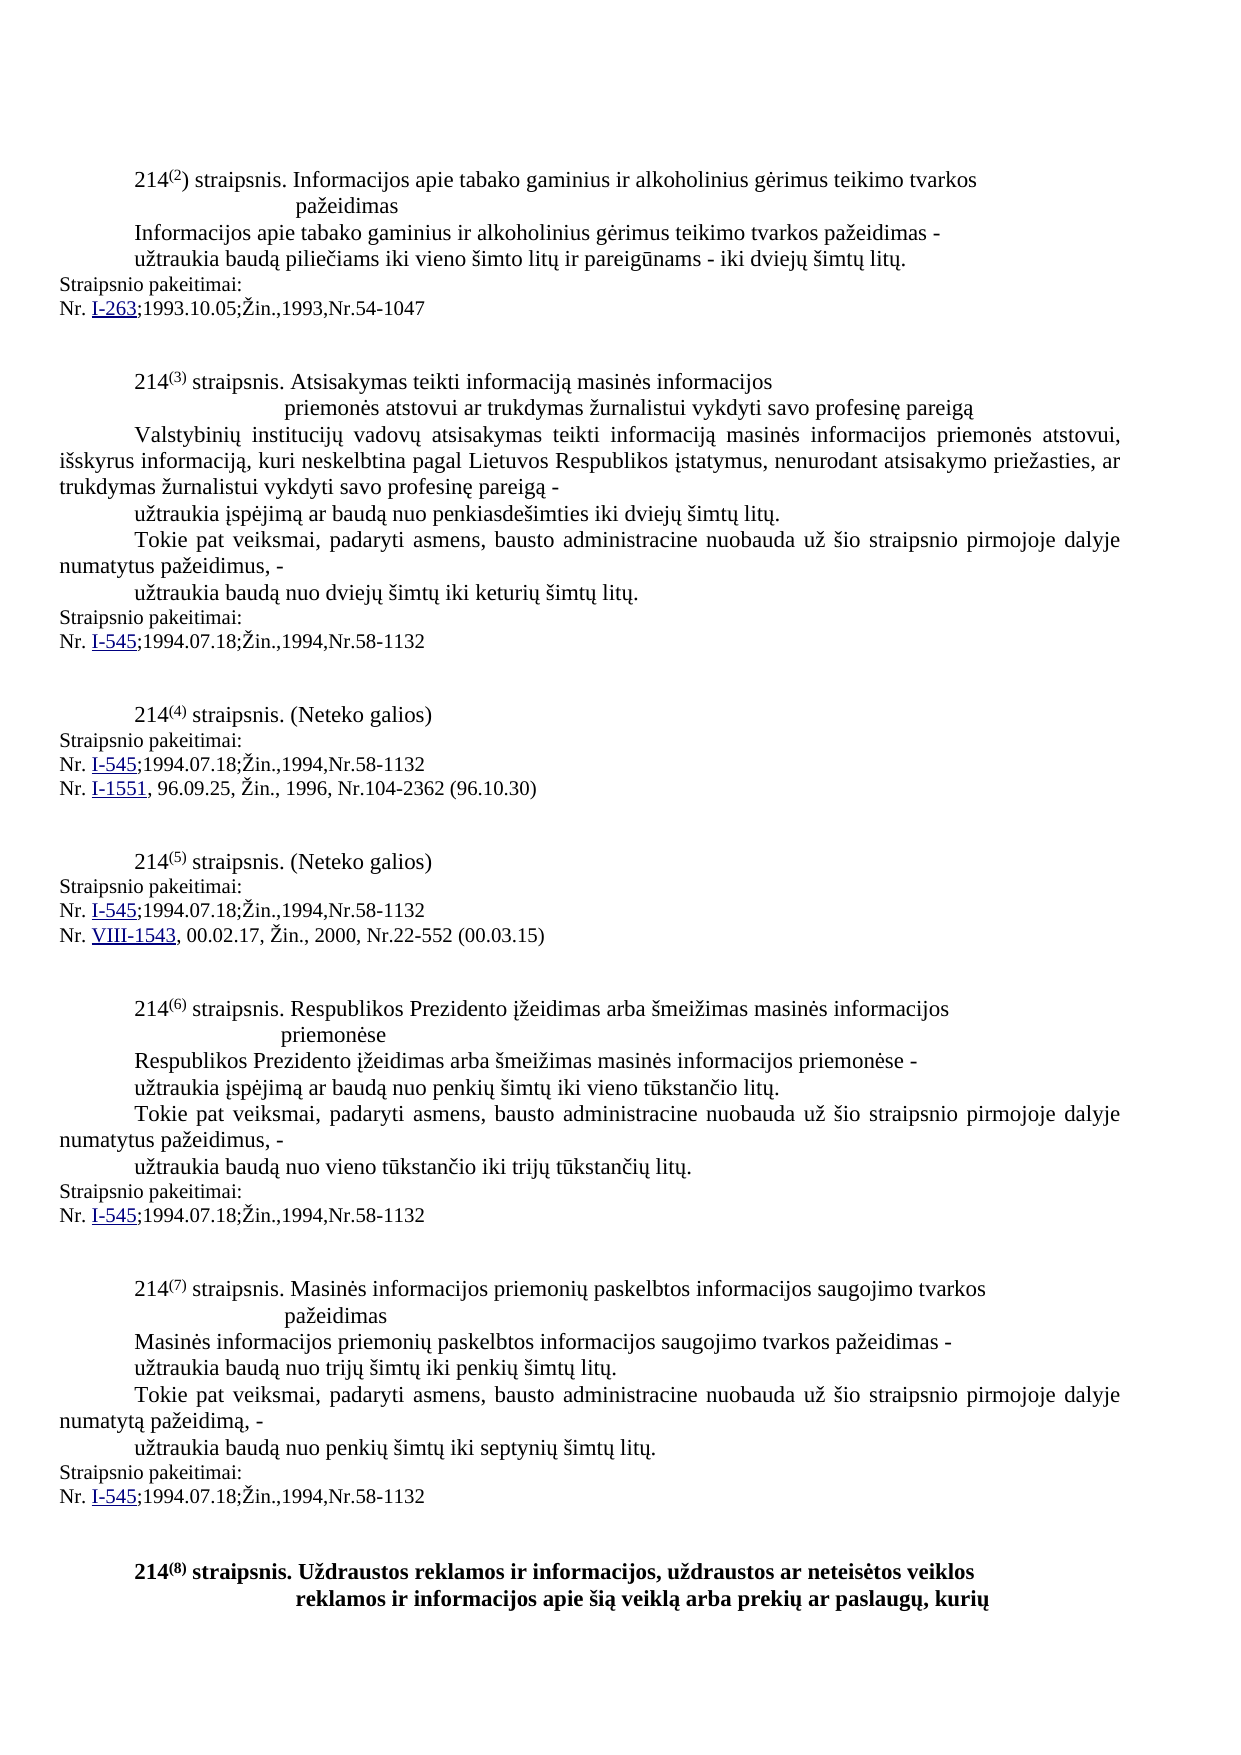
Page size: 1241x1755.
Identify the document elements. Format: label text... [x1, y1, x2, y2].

text pažeidimas [59, 193, 1122, 219]
text 214(6) straipsnis. Respublikos Prezidento įžeidimas arba šmeižimas masinės informacijos [59, 995, 1122, 1021]
text Nr. I-263;1993.10.05;Žin.,1993,Nr.54-1047 [59, 296, 1122, 320]
text Nr. VIII-1543, 00.02.17, Žin., 2000, Nr.22-552 (00.03.15) [59, 922, 1122, 947]
text Straipsnio pakeitimai: [59, 874, 1122, 898]
text 214(5) straipsnis. (Neteko galios) [59, 848, 1122, 874]
text Nr. I-545;1994.07.18;Žin.,1994,Nr.58-1132 [59, 752, 1122, 776]
text Tokie pat veiksmai, padaryti asmens, bausto administracine nuobauda už šio straipsnio pirmojoje dalyje numatytus pažeidimus, - [59, 1100, 1122, 1153]
text užtraukia baudą nuo vieno tūkstančio iki trijų tūkstančių litų. [59, 1153, 1122, 1179]
text priemonėse [59, 1021, 1122, 1047]
text Straipsnio pakeitimai: [59, 1460, 1122, 1484]
text 214(8) straipsnis. Uždraustos reklamos ir informacijos, uždraustos ar neteisėtos veiklos [134, 1558, 1122, 1585]
text 214(2) straipsnis. Informacijos apie tabako gaminius ir alkoholinius gėrimus teikimo tvarkos [59, 166, 1122, 193]
text užtraukia baudą nuo dviejų šimtų iki keturių šimtų litų. [59, 579, 1122, 605]
text Nr. I-545;1994.07.18;Žin.,1994,Nr.58-1132 [59, 629, 1122, 653]
text Nr. I-545;1994.07.18;Žin.,1994,Nr.58-1132 [59, 898, 1122, 922]
text užtraukia baudą piliečiams iki vieno šimto litų ir pareigūnams - iki dviejų šimtų litų. [59, 245, 1122, 272]
text reklamos ir informacijos apie šią veiklą arba prekių ar paslaugų, kurių [295, 1585, 1122, 1611]
text priemonės atstovui ar trukdymas žurnalistui vykdyti savo profesinę pareigą [284, 394, 1122, 421]
text 214(4) straipsnis. (Neteko galios) [59, 701, 1122, 728]
text Nr. I-545;1994.07.18;Žin.,1994,Nr.58-1132 [59, 1484, 1122, 1508]
text užtraukia baudą nuo trijų šimtų iki penkių šimtų litų. [59, 1354, 1122, 1381]
text užtraukia baudą nuo penkių šimtų iki septynių šimtų litų. [59, 1433, 1122, 1460]
text Straipsnio pakeitimai: [59, 728, 1122, 752]
text Nr. I-545;1994.07.18;Žin.,1994,Nr.58-1132 [59, 1203, 1122, 1227]
text Tokie pat veiksmai, padaryti asmens, bausto administracine nuobauda už šio straipsnio pirmojoje dalyje numatytą pažeidimą, - [59, 1381, 1122, 1433]
text Straipsnio pakeitimai: [59, 272, 1122, 296]
text 214(3) straipsnis. Atsisakymas teikti informaciją masinės informacijos [59, 368, 1122, 394]
text Straipsnio pakeitimai: [59, 1179, 1122, 1203]
text pažeidimas [209, 1302, 1122, 1328]
text užtraukia įspėjimą ar baudą nuo penkių šimtų iki vieno tūkstančio litų. [59, 1074, 1122, 1100]
text užtraukia įspėjimą ar baudą nuo penkiasdešimties iki dviejų šimtų litų. [59, 500, 1122, 526]
text 214(7) straipsnis. Masinės informacijos priemonių paskelbtos informacijos saugojimo tvarkos [59, 1275, 1122, 1302]
text Informacijos apie tabako gaminius ir alkoholinius gėrimus teikimo tvarkos pažeidimas - [59, 219, 1122, 245]
text Masinės informacijos priemonių paskelbtos informacijos saugojimo tvarkos pažeidimas - [59, 1328, 1122, 1354]
text Valstybinių institucijų vadovų atsisakymas teikti informaciją masinės informacijos priemonės atstovui, išskyrus informaciją, kuri neskelbtina pagal Lietuvos Respublikos įstatymus, nenurodant atsisakymo priežasties, ar trukdymas žurnalistui vykdyti savo profesinę pareigą - [59, 421, 1122, 500]
text Respublikos Prezidento įžeidimas arba šmeižimas masinės informacijos priemonėse - [59, 1047, 1122, 1074]
text Tokie pat veiksmai, padaryti asmens, bausto administracine nuobauda už šio straipsnio pirmojoje dalyje numatytus pažeidimus, - [59, 526, 1122, 579]
text Straipsnio pakeitimai: [59, 605, 1122, 629]
text Nr. I-1551, 96.09.25, Žin., 1996, Nr.104-2362 (96.10.30) [59, 776, 1122, 800]
